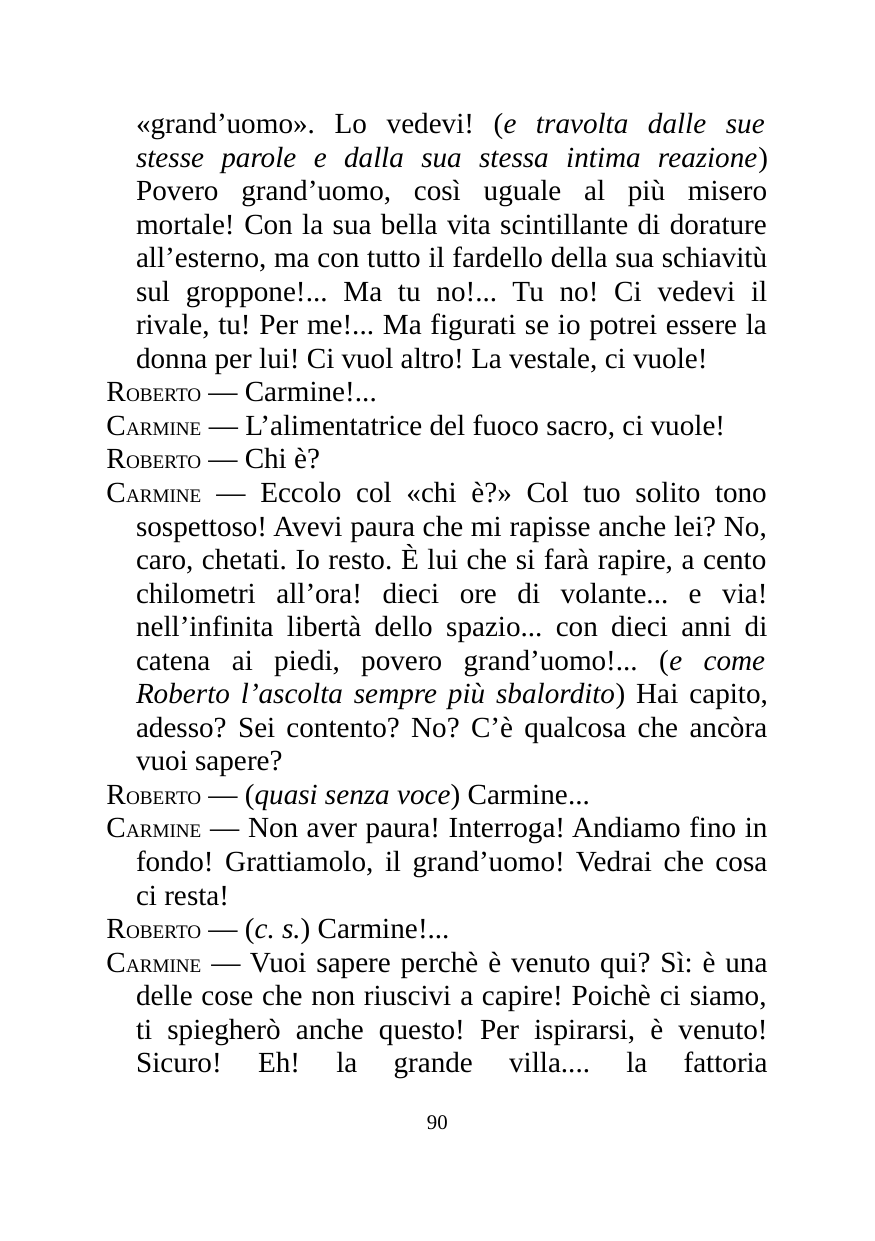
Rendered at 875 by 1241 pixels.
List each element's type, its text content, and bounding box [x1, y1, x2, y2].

text Roberto — (quasi senza voce) Carmine... [106, 777, 768, 811]
text Roberto — Carmine!... [106, 374, 768, 408]
text Roberto — (c. s.) Carmine!... [106, 911, 768, 945]
text Roberto — Chi è? [106, 442, 768, 475]
text Carmine — Non aver paura! Interroga! Andiamo fino in fondo! Grattiamolo, il grand’uomo! Vedrai che cosa ci resta! [106, 811, 768, 911]
text Carmine — Eccolo col «chi è?» Col tuo solito tono sospettoso! Avevi paura che mi rapisse anche lei? No, caro, chetati. Io resto. È lui che si farà rapire, a cento chilometri all’ora! dieci ore di volante... e via! nell’infinita libertà dello spazio... con dieci anni di catena ai piedi, povero grand’uomo!... (e come Roberto l’ascolta sempre più sbalordito) Hai capito, adesso? Sei contento? No? C’è qualcosa che ancòra vuoi sapere? [106, 475, 768, 777]
text «grand’uomo». Lo vedevi! (e travolta dalle sue stesse parole e dalla sua stessa intima reazione) Povero grand’uomo, così uguale al più misero mortale! Con la sua bella vita scintillante di dorature all’esterno, ma con tutto il fardello della sua schiavitù sul groppone!... Ma tu no!... Tu no! Ci vedevi il rivale, tu! Per me!... Ma figurati se io potrei essere la donna per lui! Ci vuol altro! La vestale, ci vuole! [106, 106, 768, 374]
text Carmine — L’alimentatrice del fuoco sacro, ci vuole! [106, 408, 768, 442]
text Carmine — Vuoi sapere perchè è venuto qui? Sì: è una delle cose che non riuscivi a capire! Poichè ci siamo, ti spiegherò anche questo! Per ispirarsi, è venuto! Sicuro! Eh! la grande villa.... la fattoria [106, 945, 768, 1079]
